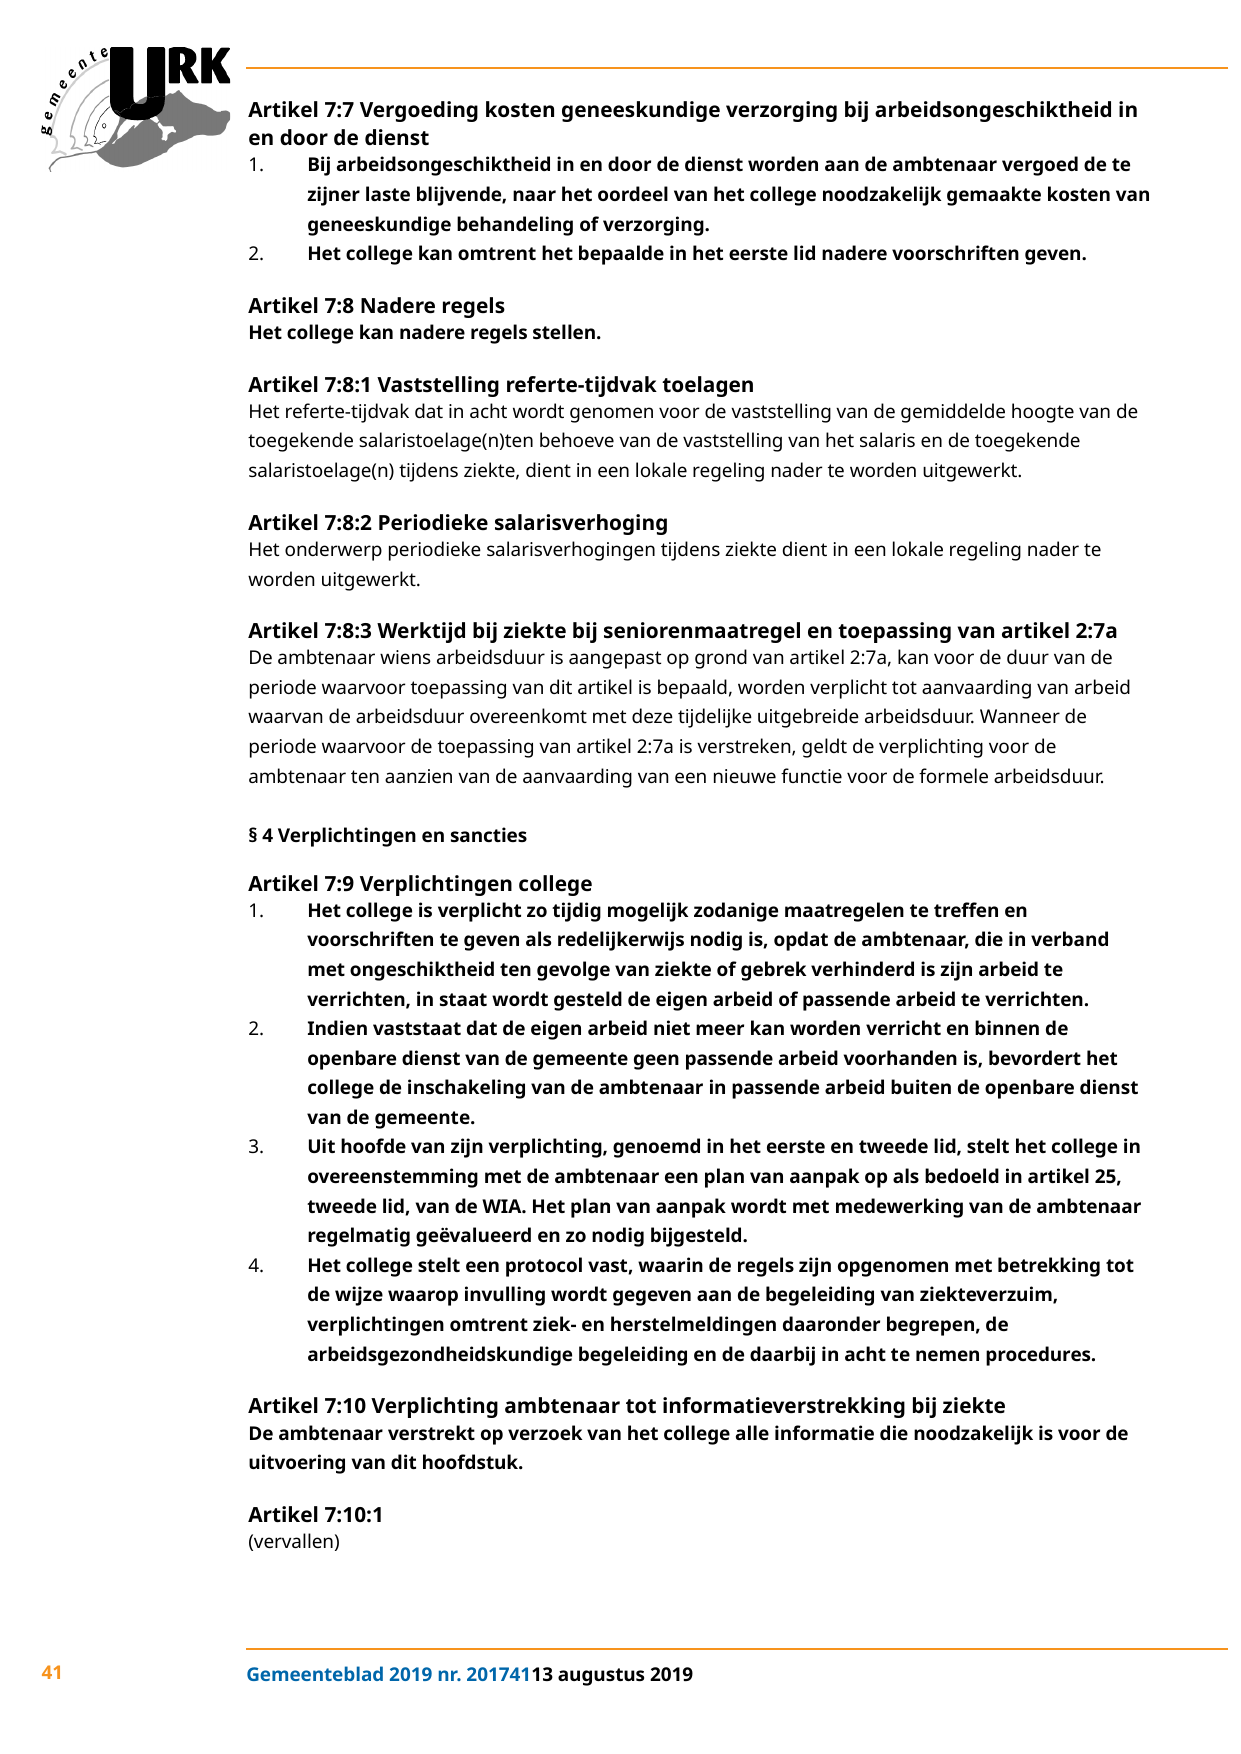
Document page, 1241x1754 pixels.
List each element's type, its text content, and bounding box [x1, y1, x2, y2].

text § 4 Verplichtingen en sancties [248, 822, 1152, 848]
list Het college stelt een protocol vast, waarin de regels zijn opgenomen met betrekking tot de wijze waarop invulling wordt gegeven aan de begeleiding van ziekteverzuim, verplichtingen omtrent ziek- en herstelmeldingen daaronder begrepen, de arbeidsgezondheidskundige begeleiding en de daarbij in acht te nemen procedures. [248, 1252, 1152, 1367]
list Uit hoofde van zijn verplichting, genoemd in het eerste en tweede lid, stelt het college in overeenstemming met de ambtenaar een plan van aanpak op als bedoeld in artikel 25, tweede lid, van de WIA. Het plan van aanpak wordt met medewerking van de ambtenaar regelmatig geëvalueerd en zo nodig bijgesteld. [248, 1134, 1152, 1248]
text De ambtenaar verstrekt op verzoek van het college alle informatie die noodzakelijk is voor de uitvoering van dit hoofdstuk. [248, 1420, 1152, 1475]
text Artikel 7:8 Nadere regels [248, 291, 1152, 319]
picture [41, 47, 231, 172]
text Het referte-tijdvak dat in acht wordt genomen voor de vaststelling van de gemiddelde hoogte van de toegekende salaristoelage(n)ten behoeve van de vaststelling van het salaris en de toegekende salaristoelage(n) tijdens ziekte, dient in een lokale regeling nader te worden uitgewerkt. [248, 398, 1152, 483]
text Artikel 7:10:1 [248, 1500, 1152, 1528]
text Artikel 7:8:1 Vaststelling referte-tijdvak toelagen [248, 370, 1152, 398]
text Artikel 7:9 Verplichtingen college [248, 869, 1152, 897]
text De ambtenaar wiens arbeidsduur is aangepast op grond van artikel 2:7a, kan voor de duur van de periode waarvoor toepassing van dit artikel is bepaald, worden verplicht tot aanvaarding van arbeid waarvan de arbeidsduur overeenkomt met deze tijdelijke uitgebreide arbeidsduur. Wanneer de periode waarvoor de toepassing van artikel 2:7a is verstreken, geldt de verplichting voor de ambtenaar ten aanzien van de aanvaarding van een nieuwe functie voor de formele arbeidsduur. [248, 644, 1152, 789]
text Het college kan nadere regels stellen. [248, 319, 1152, 345]
text Artikel 7:8:3 Werktijd bij ziekte bij seniorenmaatregel en toepassing van artikel 2:7a [248, 616, 1152, 644]
list Indien vaststaat dat de eigen arbeid niet meer kan worden verricht en binnen de openbare dienst van de gemeente geen passende arbeid voorhanden is, bevordert het college de inschakeling van de ambtenaar in passende arbeid buiten de openbare dienst van de gemeente. [248, 1015, 1152, 1130]
text Artikel 7:7 Vergoeding kosten geneeskundige verzorging bij arbeidsongeschiktheid in en door de dienst [248, 95, 1152, 152]
list Het college kan omtrent het bepaalde in het eerste lid nadere voorschriften geven. [248, 240, 1152, 266]
list Het college is verplicht zo tijdig mogelijk zodanige maatregelen te treffen en voorschriften te geven als redelijkerwijs nodig is, opdat de ambtenaar, die in verband met ongeschiktheid ten gevolge van ziekte of gebrek verhinderd is zijn arbeid te verrichten, in staat wordt gesteld de eigen arbeid of passende arbeid te verrichten. [248, 897, 1152, 1012]
text Artikel 7:10 Verplichting ambtenaar tot informatieverstrekking bij ziekte [248, 1391, 1152, 1420]
text (vervallen) [248, 1528, 1152, 1554]
list Bij arbeidsongeschiktheid in en door de dienst worden aan de ambtenaar vergoed de te zijner laste blijvende, naar het oordeel van het college noodzakelijk gemaakte kosten van geneeskundige behandeling of verzorging. [248, 152, 1152, 237]
text Artikel 7:8:2 Periodieke salarisverhoging [248, 508, 1152, 536]
text Het onderwerp periodieke salarisverhogingen tijdens ziekte dient in een lokale regeling nader te worden uitgewerkt. [248, 536, 1152, 591]
